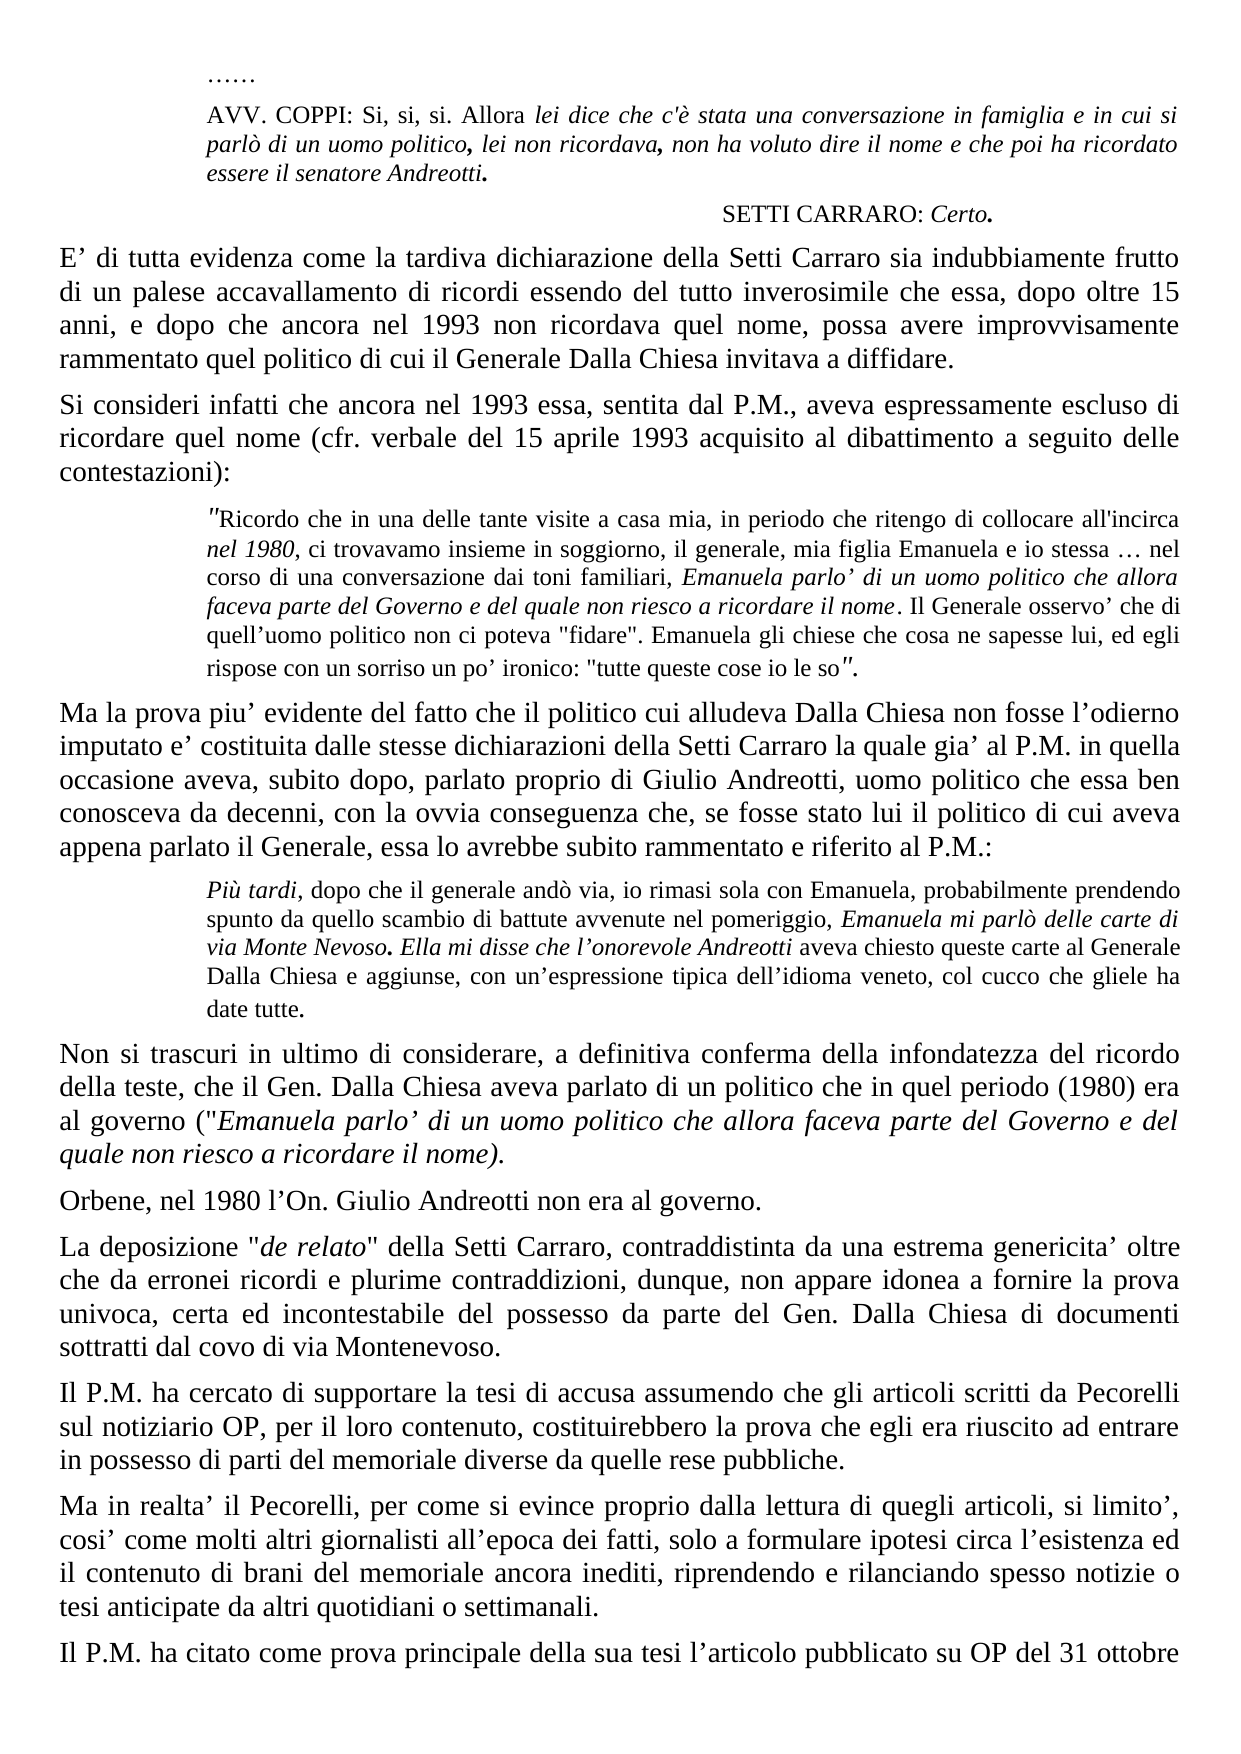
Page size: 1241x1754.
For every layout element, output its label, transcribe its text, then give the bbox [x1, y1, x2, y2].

text Il P.M. ha citato come prova principale della sua tesi l’articolo pubblicato su OP del 31 ottobre [59, 1635, 1181, 1669]
text Più tardi, dopo che il generale andò via, io rimasi sola con Emanuela, probabilmente prendendo spunto da quello scambio di battute avvenute nel pomeriggio, Emanuela mi parlò delle carte di via Monte Nevoso. Ella mi disse che l’onorevole Andreotti aveva chiesto queste carte al Generale Dalla Chiesa e aggiunse, con un’espressione tipica dell’idioma veneto, col cucco che gliele ha date tutte. [206, 875, 1181, 1023]
text AVV. COPPI: Si, si, si. Allora lei dice che c'è stata una conversazione in famiglia e in cui si parlò di un uomo politico, lei non ricordava, non ha voluto dire il nome e che poi ha ricordato essere il senatore Andreotti. [206, 100, 1181, 187]
text Ma in realta’ il Pecorelli, per come si evince proprio dalla lettura di quegli articoli, si limito’, cosi’ come molti altri giornalisti all’epoca dei fatti, solo a formulare ipotesi circa l’esistenza ed il contenuto di brani del memoriale ancora inediti, riprendendo e rilanciando spesso notizie o tesi anticipate da altri quotidiani o settimanali. [59, 1488, 1181, 1623]
text Non si trascuri in ultimo di considerare, a definitiva conferma della infondatezza del ricordo della teste, che il Gen. Dalla Chiesa aveva parlato di un politico che in quel periodo (1980) era al governo ("Emanuela parlo’ di un uomo politico che allora faceva parte del Governo e del quale non riesco a ricordare il nome). [59, 1036, 1181, 1170]
text Ma la prova piu’ evidente del fatto che il politico cui alludeva Dalla Chiesa non fosse l’odierno imputato e’ costituita dalle stesse dichiarazioni della Setti Carraro la quale gia’ al P.M. in quella occasione aveva, subito dopo, parlato proprio di Giulio Andreotti, uomo politico che essa ben conosceva da decenni, con la ovvia conseguenza che, se fosse stato lui il politico di cui aveva appena parlato il Generale, essa lo avrebbe subito rammentato e riferito al P.M.: [59, 695, 1181, 862]
text …… [206, 59, 1181, 88]
text Si consideri infatti che ancora nel 1993 essa, sentita dal P.M., aveva espressamente escluso di ricordare quel nome (cfr. verbale del 15 aprile 1993 acquisito al dibattimento a seguito delle contestazioni): [59, 387, 1181, 488]
text SETTI CARRARO: Certo. [722, 199, 1181, 228]
text Orbene, nel 1980 l’On. Giulio Andreotti non era al governo. [59, 1183, 1181, 1216]
text Il P.M. ha cercato di supportare la tesi di accusa assumendo che gli articoli scritti da Pecorelli sul notiziario OP, per il loro contenuto, costituirebbero la prova che egli era riuscito ad entrare in possesso di parti del memoriale diverse da quelle rese pubbliche. [59, 1375, 1181, 1476]
text E’ di tutta evidenza come la tardiva dichiarazione della Setti Carraro sia indubbiamente frutto di un palese accavallamento di ricordi essendo del tutto inverosimile che essa, dopo oltre 15 anni, e dopo che ancora nel 1993 non ricordava quel nome, possa avere improvvisamente rammentato quel politico di cui il Generale Dalla Chiesa invitava a diffidare. [59, 240, 1181, 374]
text "Ricordo che in una delle tante visite a casa mia, in periodo che ritengo di collocare all'incirca nel 1980, ci trovavamo insieme in soggiorno, il generale, mia figlia Emanuela e io stessa … nel corso di una conversazione dai toni familiari, Emanuela parlo’ di un uomo politico che allora faceva parte del Governo e del quale non riesco a ricordare il nome. Il Generale osservo’ che di quell’uomo politico non ci poteva "fidare". Emanuela gli chiese che cosa ne sapesse lui, ed egli rispose con un sorriso un po’ ironico: "tutte queste cose io le so". [206, 500, 1181, 682]
text La deposizione "de relato" della Setti Carraro, contraddistinta da una estrema genericita’ oltre che da erronei ricordi e plurime contraddizioni, dunque, non appare idonea a fornire la prova univoca, certa ed incontestabile del possesso da parte del Gen. Dalla Chiesa di documenti sottratti dal covo di via Montenevoso. [59, 1229, 1181, 1363]
